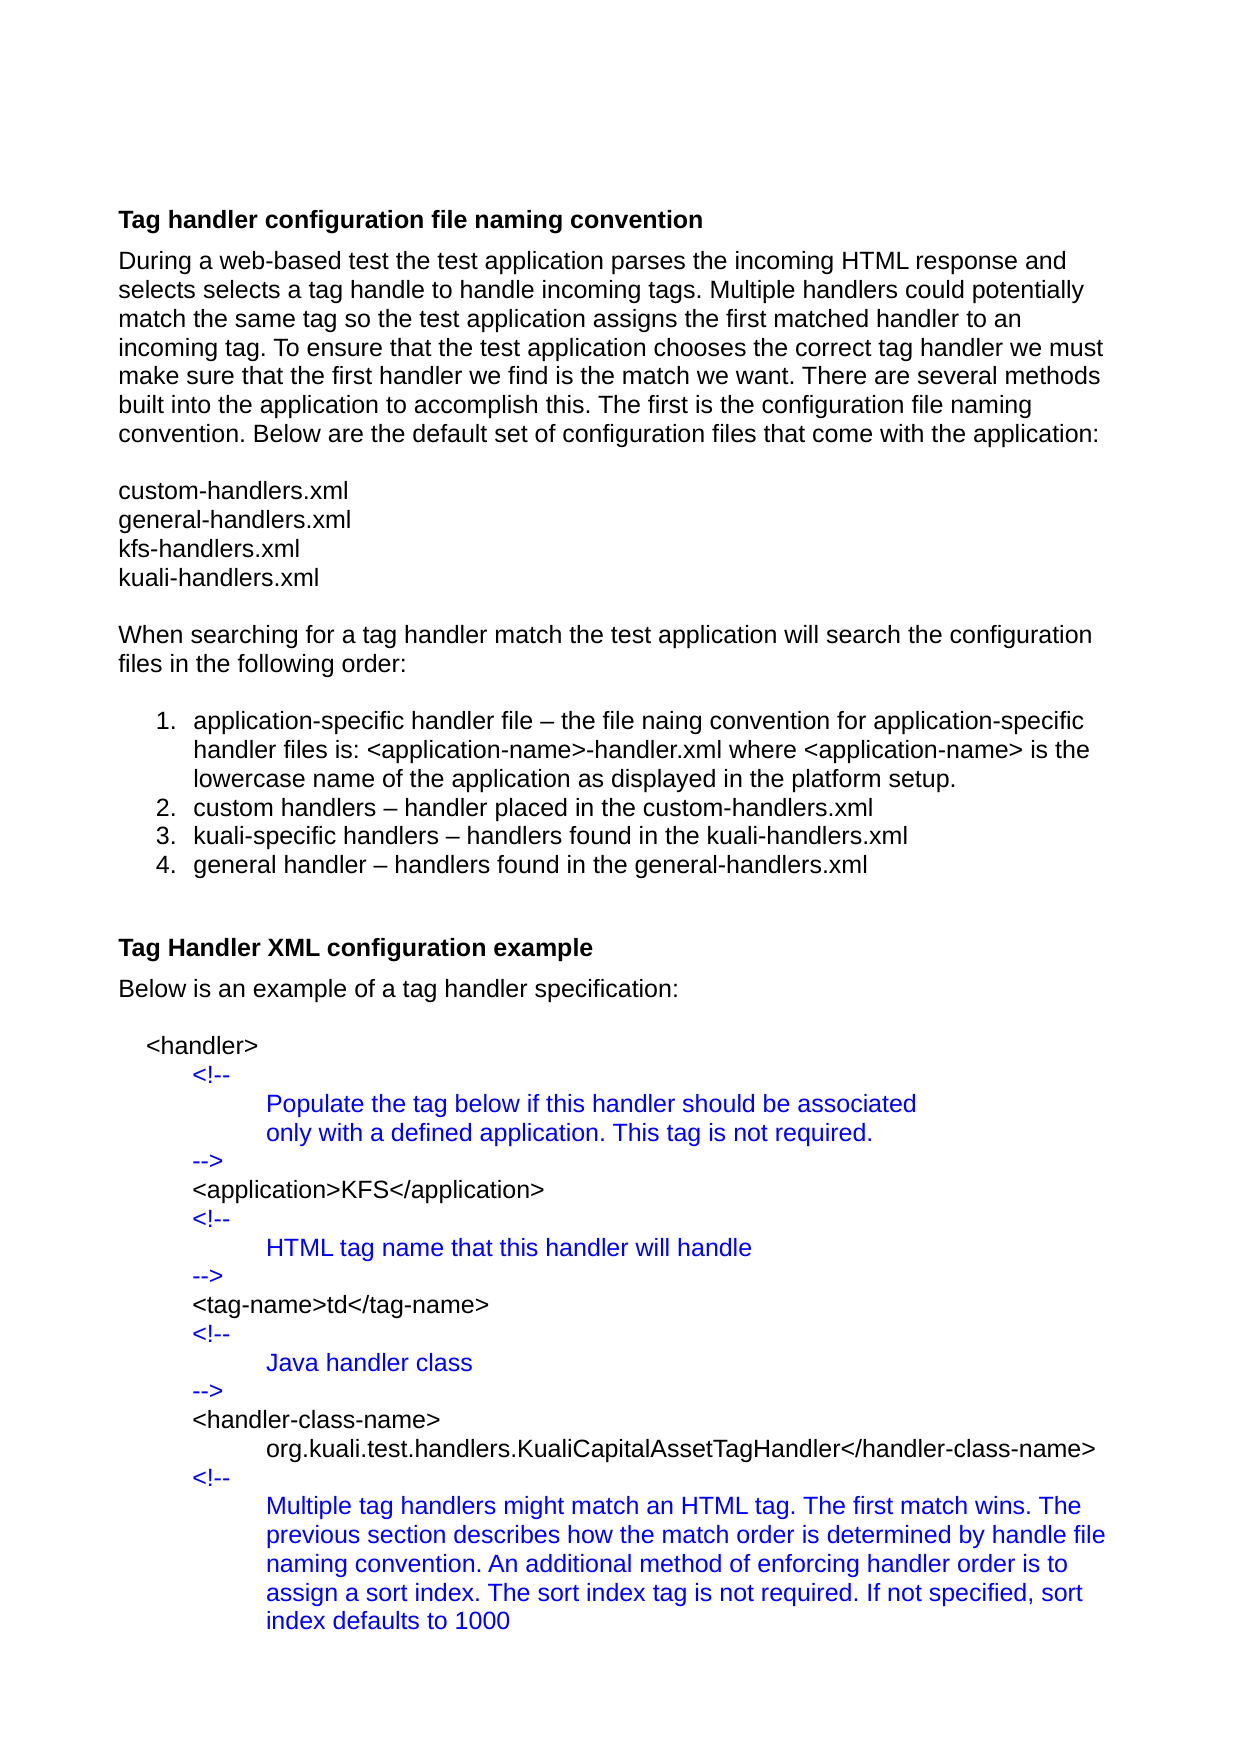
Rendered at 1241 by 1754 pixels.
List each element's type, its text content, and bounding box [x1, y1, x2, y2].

text Populate the tag below if this handler should be associated [118, 1089, 1122, 1118]
list application-specific handler file – the file naing convention for application-specific handler files is: <application-name>-handler.xml where <application-name> is the lowercase name of the application as displayed in the platform setup. [156, 706, 1122, 793]
subtitle Tag Handler XML configuration example [118, 933, 1122, 961]
text --> [118, 1146, 1122, 1175]
subtitle Tag handler configuration file naming convention [118, 205, 1122, 234]
text <handler> [118, 1031, 1122, 1060]
text --> [118, 1376, 1122, 1405]
text Multiple tag handlers might match an HTML tag. The first match wins. The previous section describes how the match order is determined by handle file naming convention. An additional method of enforcing handler order is to assign a sort index. The sort index tag is not required. If not specified, sort index defaults to 1000 [118, 1491, 1122, 1635]
text <!-- [118, 1204, 1122, 1233]
text Java handler class [118, 1348, 1122, 1376]
text When searching for a tag handler match the test application will search the configuration files in the following order: [118, 620, 1122, 678]
text --> [118, 1261, 1122, 1290]
text <tag-name>td</tag-name> [118, 1290, 1122, 1319]
list kuali-specific handlers – handlers found in the kuali-handlers.xml [156, 821, 1122, 850]
text <!-- [118, 1319, 1122, 1348]
text <!-- [118, 1463, 1122, 1491]
text <!-- [118, 1060, 1122, 1089]
text general-handlers.xml [118, 505, 1122, 534]
list custom handlers – handler placed in the custom-handlers.xml [156, 793, 1122, 821]
text HTML tag name that this handler will handle [118, 1233, 1122, 1261]
text only with a defined application. This tag is not required. [118, 1118, 1122, 1146]
text During a web-based test the test application parses the incoming HTML response and selects selects a tag handle to handle incoming tags. Multiple handlers could potentially match the same tag so the test application assigns the first matched handler to an incoming tag. To ensure that the test application chooses the correct tag handler we must make sure that the first handler we find is the match we want. There are several methods built into the application to accomplish this. The first is the configuration file naming convention. Below are the default set of configuration files that come with the application: [118, 246, 1122, 448]
list general handler – handlers found in the general-handlers.xml [156, 850, 1122, 879]
text custom-handlers.xml [118, 476, 1122, 505]
text Below is an example of a tag handler specification: [118, 974, 1122, 1003]
text <handler-class-name> [118, 1405, 1122, 1434]
text <application>KFS</application> [118, 1175, 1122, 1204]
text kfs-handlers.xml [118, 534, 1122, 563]
text org.kuali.test.handlers.KualiCapitalAssetTagHandler</handler-class-name> [118, 1434, 1122, 1463]
text kuali-handlers.xml [118, 563, 1122, 591]
